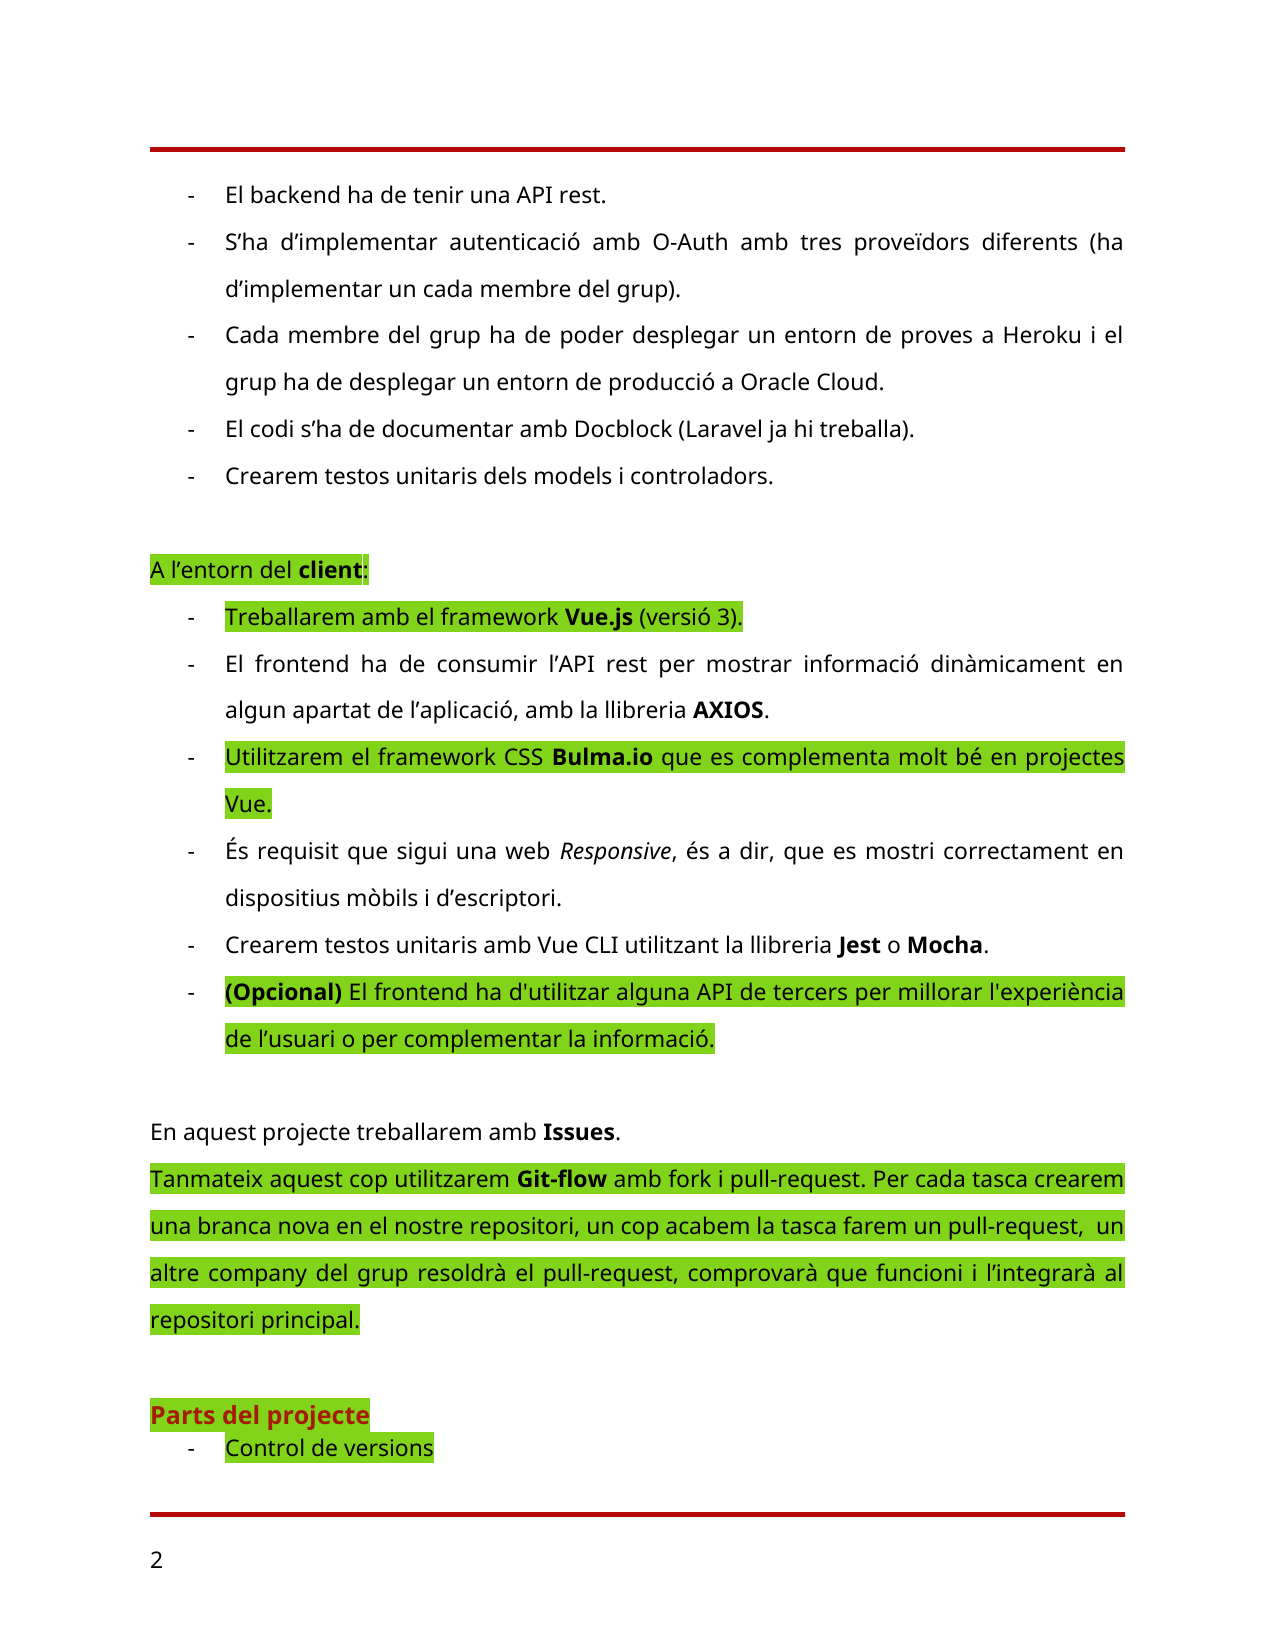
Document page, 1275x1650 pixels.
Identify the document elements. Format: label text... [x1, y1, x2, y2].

list (Opcional) El frontend ha d'utilitzar alguna API de tercers per millorar l'experiència de l’usuari o per complementar la informació. [187, 976, 1125, 1054]
list El frontend ha de consumir l’API rest per mostrar informació dinàmicament en algun apartat de l’aplicació, amb la llibreria AXIOS. [187, 648, 1125, 726]
subtitle Parts del projecte [150, 1398, 1125, 1432]
picture [150, 1512, 1125, 1517]
list El codi s’ha de documentar amb Docblock (Laravel ja hi treballa). [187, 413, 1125, 444]
list Crearem testos unitaris amb Vue CLI utilitzant la llibreria Jest o Mocha. [187, 929, 1125, 960]
text En aquest projecte treballarem amb Issues. [150, 1116, 1125, 1148]
list El backend ha de tenir una API rest. [187, 179, 1125, 210]
list Control de versions [187, 1432, 1125, 1463]
list Crearem testos unitaris dels models i controladors. [187, 460, 1125, 491]
list Treballarem amb el framework Vue.js (versió 3). [187, 601, 1125, 632]
list És requisit que sigui una web Responsive, és a dir, que es mostri correctament en dispositius mòbils i d’escriptori. [187, 835, 1125, 913]
picture [150, 147, 1125, 152]
list S’ha d’implementar autenticació amb O-Auth amb tres proveïdors diferents (ha d’implementar un cada membre del grup). [187, 226, 1125, 304]
list Cada membre del grup ha de poder desplegar un entorn de proves a Heroku i el grup ha de desplegar un entorn de producció a Oracle Cloud. [187, 319, 1125, 398]
text A l’entorn del client: [150, 554, 1125, 585]
list Utilitzarem el framework CSS Bulma.io que es complementa molt bé en projectes Vue. [187, 741, 1125, 819]
text Tanmateix aquest cop utilitzarem Git-flow amb fork i pull-request. Per cada tasca crearem una branca nova en el nostre repositori, un cop acabem la tasca farem un pull-request, un altre company del grup resoldrà el pull-request, comprovarà que funcioni i l’integrarà al repositori principal. [150, 1163, 1125, 1335]
